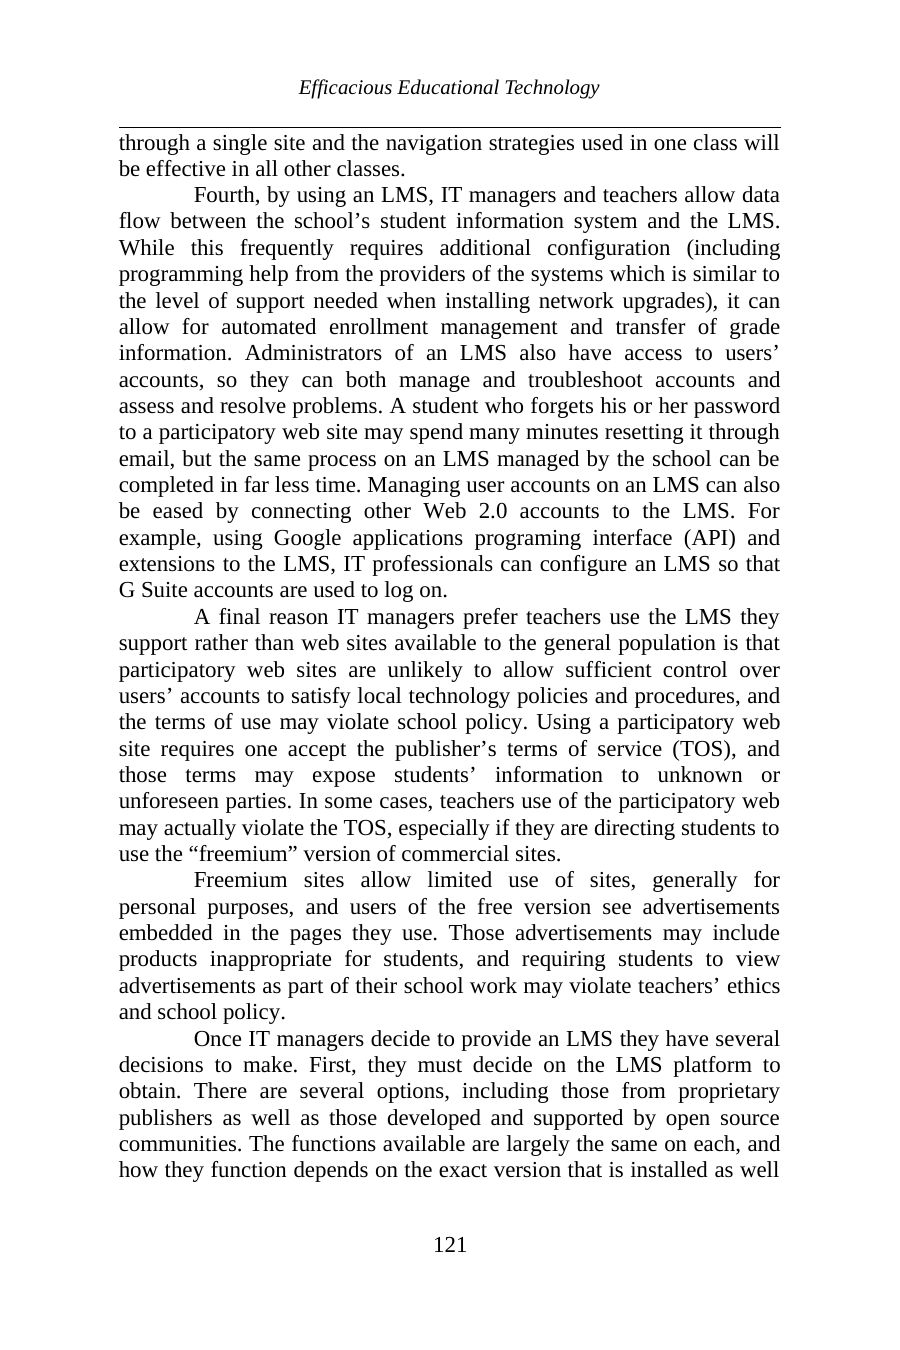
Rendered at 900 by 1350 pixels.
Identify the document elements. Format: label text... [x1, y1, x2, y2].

text A final reason IT managers prefer teachers use the LMS they support rather than web sites available to the general population is that participatory web sites are unlikely to allow sufficient control over users’ accounts to satisfy local technology policies and procedures, and the terms of use may violate school policy. Using a participatory web site requires one accept the publisher’s terms of service (TOS), and those terms may expose students’ information to unknown or unforeseen parties. In some cases, teachers use of the participatory web may actually violate the TOS, especially if they are directing students to use the “freemium” version of commercial sites. [118, 603, 781, 866]
text through a single site and the navigation strategies used in one class will be effective in all other classes. [118, 128, 781, 181]
text Once IT managers decide to provide an LMS they have several decisions to make. First, they must decide on the LMS platform to obtain. There are several options, including those from proprietary publishers as well as those developed and supported by open source communities. The functions available are largely the same on each, and how they function depends on the exact version that is installed as well [118, 1024, 781, 1183]
text Fourth, by using an LMS, IT managers and teachers allow data flow between the school’s student information system and the LMS. While this frequently requires additional configuration (including programming help from the providers of the systems which is similar to the level of support needed when installing network upgrades), it can allow for automated enrollment management and transfer of grade information. Administrators of an LMS also have access to users’ accounts, so they can both manage and troubleshoot accounts and assess and resolve problems. A student who forgets his or her password to a participatory web site may spend many minutes resetting it through email, but the same process on an LMS managed by the school can be completed in far less time. Managing user accounts on an LMS can also be eased by connecting other Web 2.0 accounts to the LMS. For example, using Google applications programing interface (API) and extensions to the LMS, IT professionals can configure an LMS so that G Suite accounts are used to log on. [118, 181, 781, 603]
text Freemium sites allow limited use of sites, generally for personal purposes, and users of the free version see advertisements embedded in the pages they use. Those advertisements may include products inappropriate for students, and requiring students to view advertisements as part of their school work may violate teachers’ ethics and school policy. [118, 866, 781, 1024]
